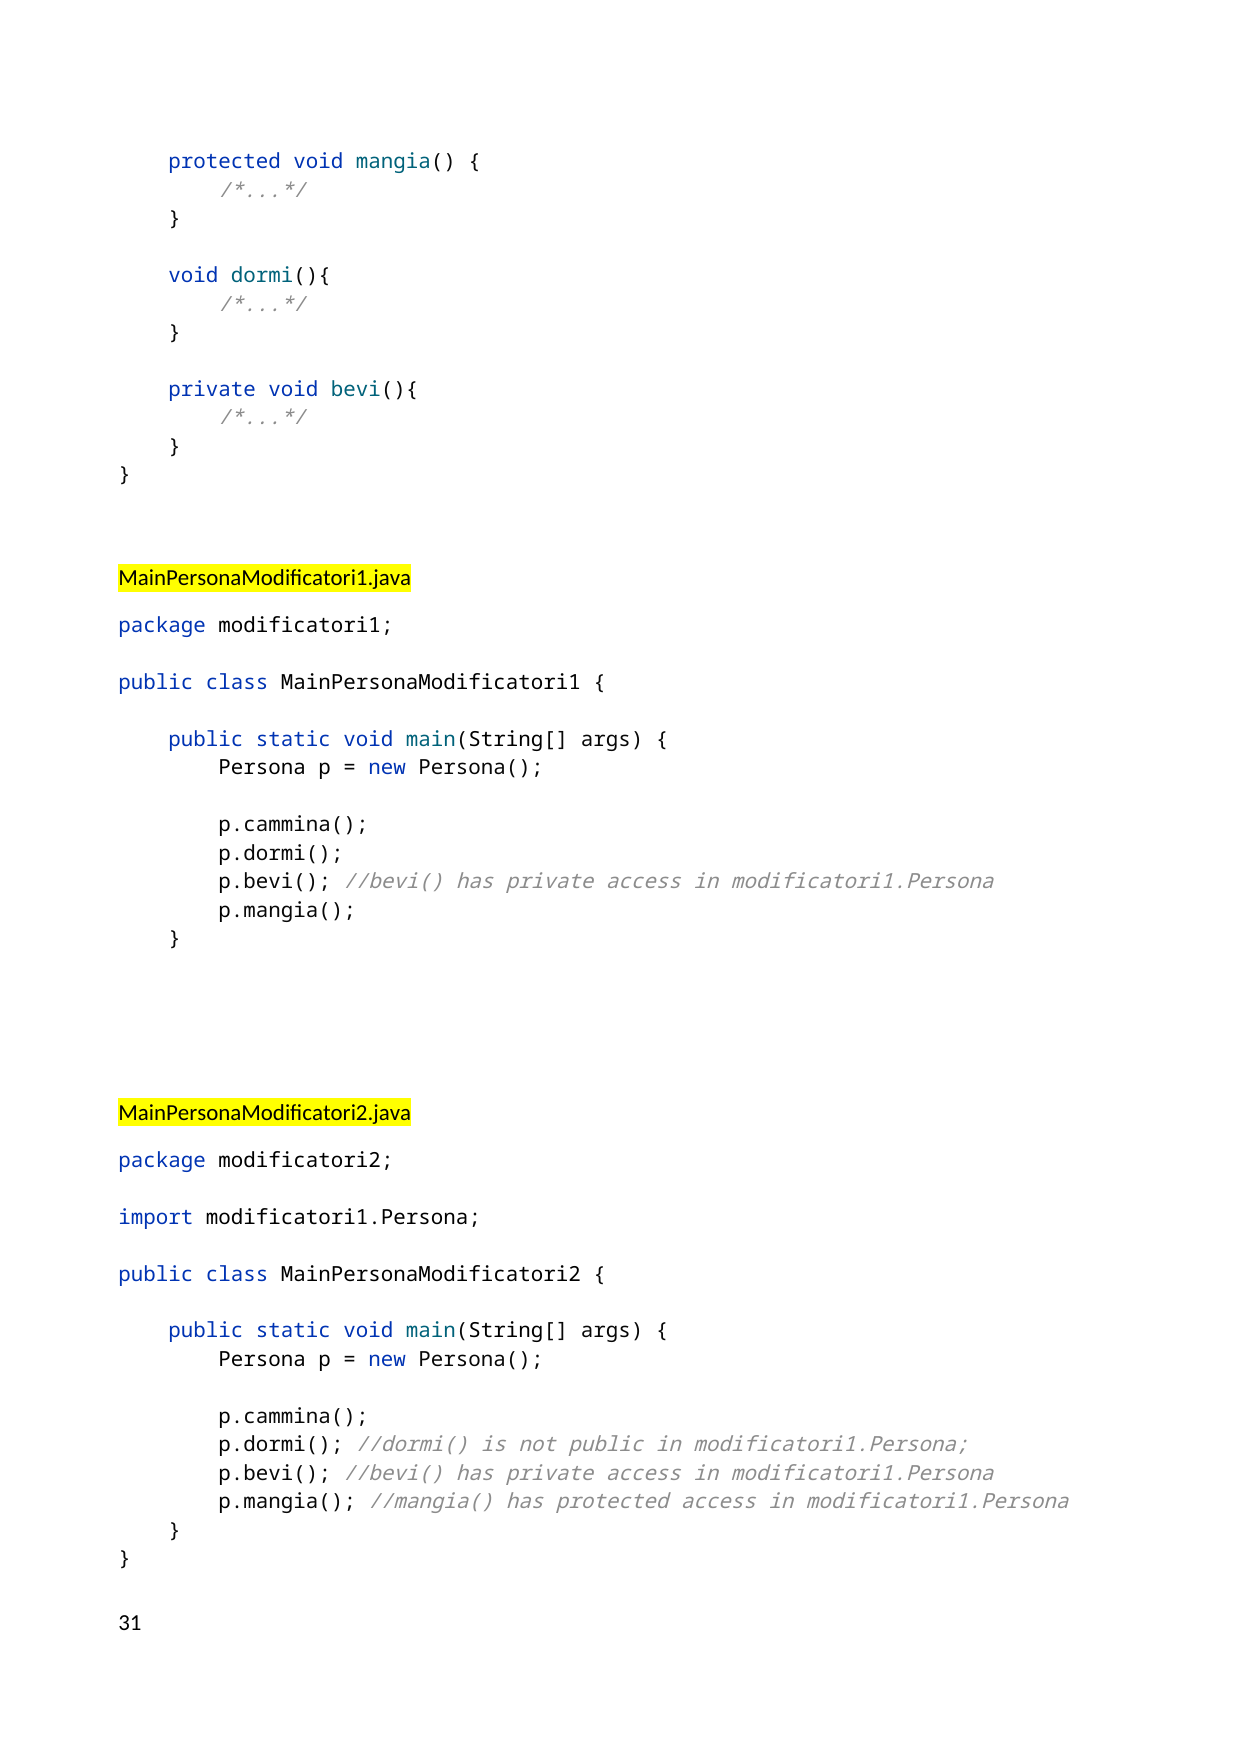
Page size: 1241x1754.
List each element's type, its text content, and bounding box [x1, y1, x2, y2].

text package modificatori2; import modificatori1.Persona; public class MainPersonaModificatori2 { public static void main(String[] args) { Persona p = new Persona(); p.cammina(); p.dormi(); //dormi() is not public in modificatori1.Persona; p.bevi(); //bevi() has private access in modificatori1.Persona p.mangia(); //mangia() has protected access in modificatori1.Persona } } [118, 1145, 1122, 1572]
text MainPersonaModificatori1.java [118, 563, 1122, 592]
text package modificatori1; public class MainPersonaModificatori1 { public static void main(String[] args) { Persona p = new Persona(); p.cammina(); p.dormi(); p.bevi(); //bevi() has private access in modificatori1.Persona p.mangia(); } [118, 610, 1122, 980]
text MainPersonaModificatori2.java [118, 1098, 1122, 1126]
text protected void mangia() { /*...*/ } void dormi(){ /*...*/ } private void bevi(){ /*...*/ } } [118, 118, 1122, 488]
